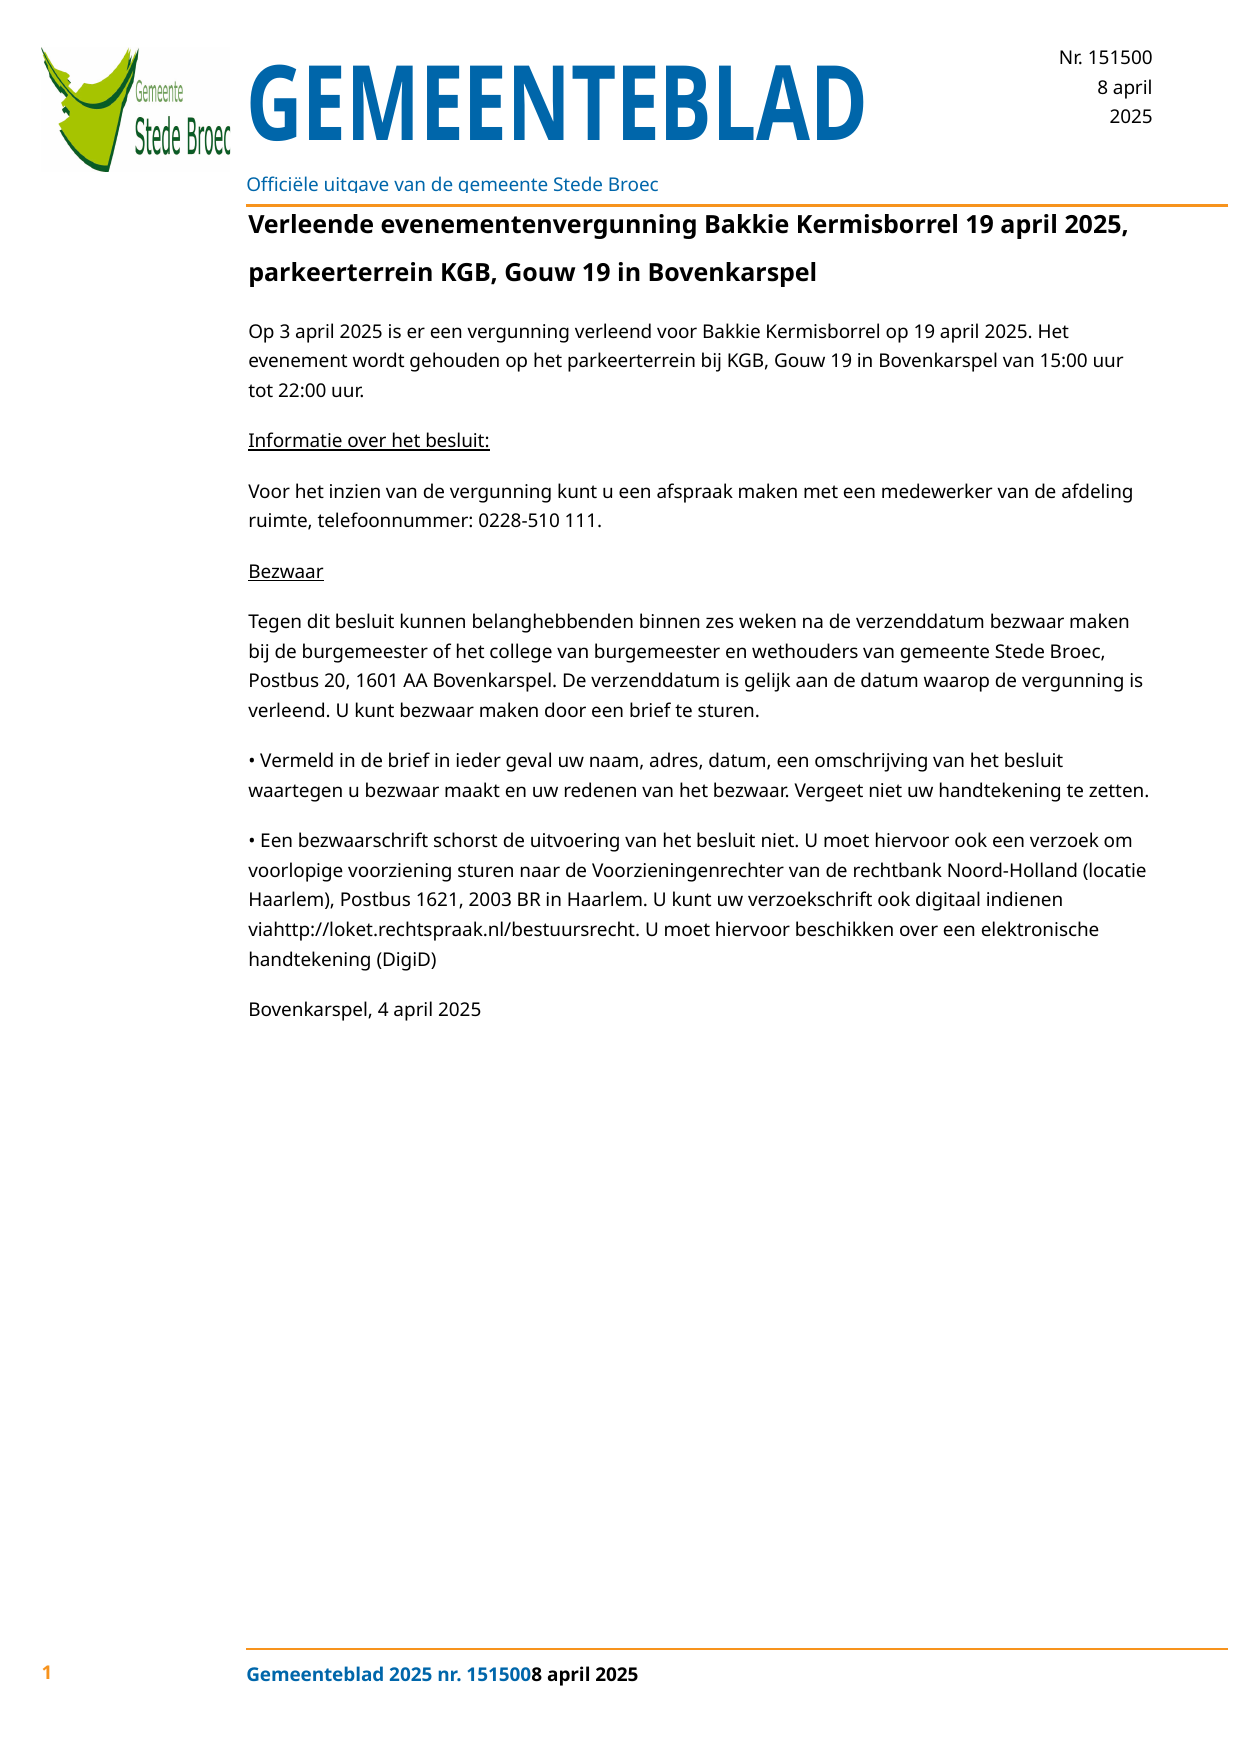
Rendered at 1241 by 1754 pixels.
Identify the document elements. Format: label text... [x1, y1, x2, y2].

text Voor het inzien van de vergunning kunt u een afspraak maken met een medewerker van de afdeling ruimte, telefoonnummer: 0228-510 111. [248, 478, 1152, 533]
text Op 3 april 2025 is er een vergunning verleend voor Bakkie Kermisborrel op 19 april 2025. Het evenement wordt gehouden op het parkeerterrein bij KGB, Gouw 19 in Bovenkarspel van 15:00 uur tot 22:00 uur. [248, 318, 1152, 403]
text Tegen dit besluit kunnen belanghebbenden binnen zes weken na de verzenddatum bezwaar maken bij de burgemeester of het college van burgemeester en wethouders van gemeente Stede Broec, Postbus 20, 1601 AA Bovenkarspel. De verzenddatum is gelijk aan de datum waarop de vergunning is verleend. U kunt bezwaar maken door een brief te sturen. [248, 608, 1152, 723]
picture [41, 47, 231, 172]
text • Een bezwaarschrift schorst de uitvoering van het besluit niet. U moet hiervoor ook een verzoek om voorlopige voorziening sturen naar de Voorzieningenrechter van de rechtbank Noord-Holland (locatie Haarlem), Postbus 1621, 2003 BR in Haarlem. U kunt uw verzoekschrift ook digitaal indienen viahttp://loket.rechtspraak.nl/bestuursrecht. U moet hiervoor beschikken over een elektronische handtekening (DigiD) [248, 827, 1152, 972]
text Bovenkarspel, 4 april 2025 [248, 996, 1152, 1022]
text Informatie over het besluit: [248, 427, 1152, 453]
text Bezwaar [248, 558, 1152, 584]
text Verleende evenementenvergunning Bakkie Kermisborrel 19 april 2025, parkeerterrein KGB, Gouw 19 in Bovenkarspel [248, 207, 1152, 288]
text • Vermeld in de brief in ieder geval uw naam, adres, datum, een omschrijving van het besluit waartegen u bezwaar maakt en uw redenen van het bezwaar. Vergeet niet uw handtekening te zetten. [248, 747, 1152, 803]
